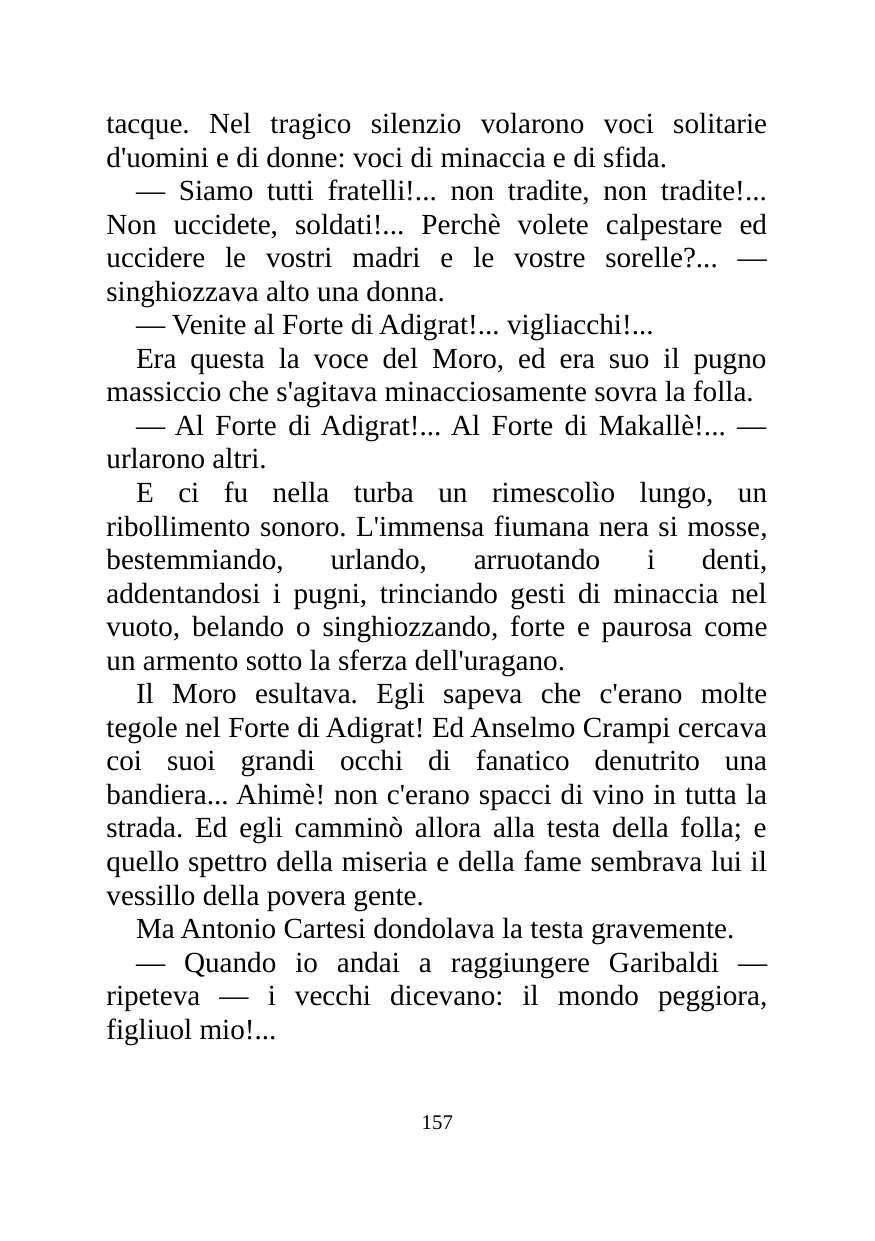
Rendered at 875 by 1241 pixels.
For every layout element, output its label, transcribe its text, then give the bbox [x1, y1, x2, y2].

text tacque. Nel tragico silenzio volarono voci solitarie d'uomini e di donne: voci di minaccia e di sfida. [106, 106, 768, 173]
text — Venite al Forte di Adigrat!... vigliacchi!... [106, 307, 768, 341]
text E ci fu nella turba un rimescolìo lungo, un ribollimento sonoro. L'immensa fiumana nera si mosse, bestemmiando, urlando, arruotando i denti, addentandosi i pugni, trinciando gesti di minaccia nel vuoto, belando o singhiozzando, forte e paurosa come un armento sotto la sferza dell'uragano. [106, 475, 768, 676]
text Era questa la voce del Moro, ed era suo il pugno massiccio che s'agitava minacciosamente sovra la folla. [106, 341, 768, 408]
text — Siamo tutti fratelli!... non tradite, non tradite!... Non uccidete, soldati!... Perchè volete calpestare ed uccidere le vostri madri e le vostre sorelle?... — singhiozzava alto una donna. [106, 173, 768, 307]
text Il Moro esultava. Egli sapeva che c'erano molte tegole nel Forte di Adigrat! Ed Anselmo Crampi cercava coi suoi grandi occhi di fanatico denutrito una bandiera... Ahimè! non c'erano spacci di vino in tutta la strada. Ed egli camminò allora alla testa della folla; e quello spettro della miseria e della fame sembrava lui il vessillo della povera gente. [106, 676, 768, 911]
text — Al Forte di Adigrat!... Al Forte di Makallè!... — urlarono altri. [106, 408, 768, 475]
text — Quando io andai a raggiungere Garibaldi — ripeteva — i vecchi dicevano: il mondo peggiora, figliuol mio!... [106, 945, 768, 1045]
text Ma Antonio Cartesi dondolava la testa gravemente. [106, 911, 768, 945]
